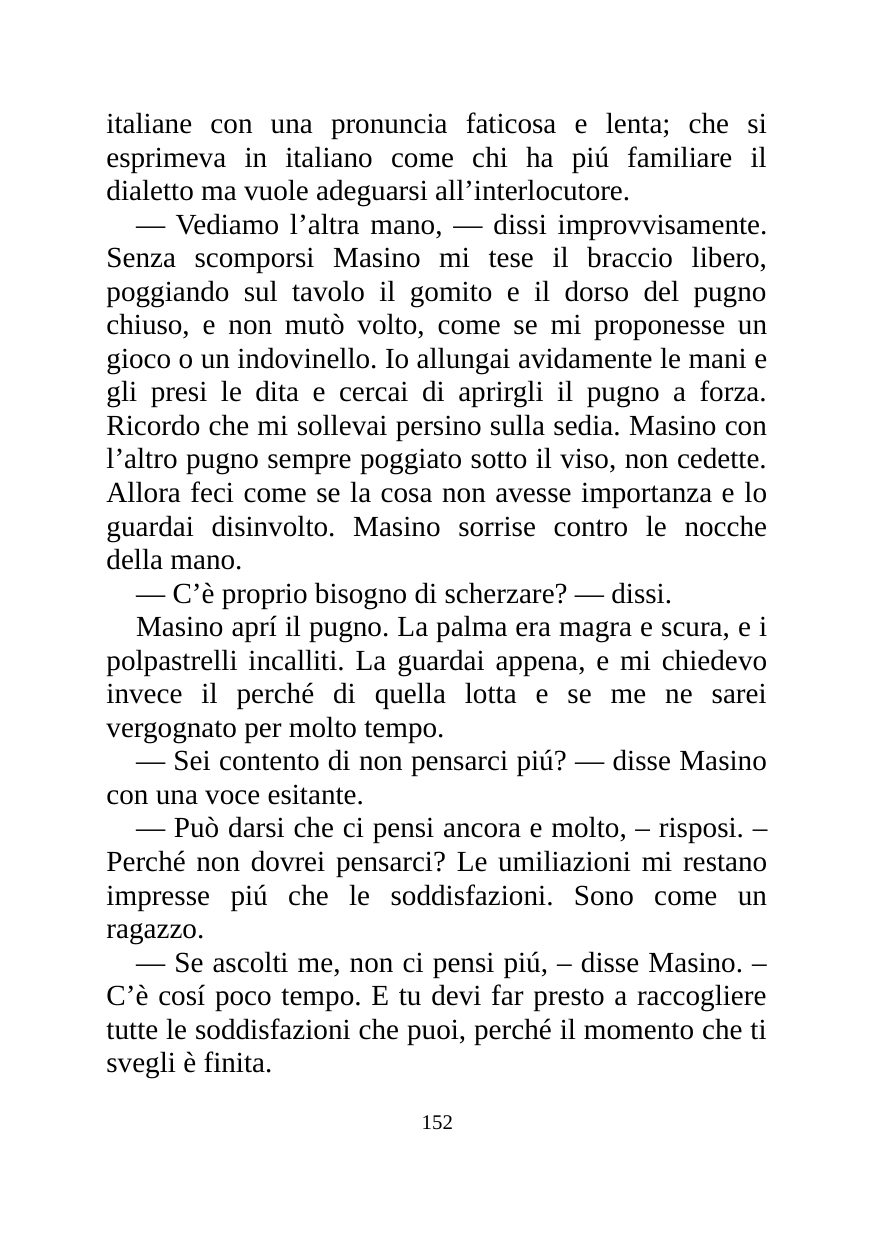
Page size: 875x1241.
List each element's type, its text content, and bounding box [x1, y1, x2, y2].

text — Può darsi che ci pensi ancora e molto, – risposi. – Perché non dovrei pensarci? Le umiliazioni mi restano impresse piú che le soddisfazioni. Sono come un ragazzo. [106, 811, 768, 945]
text — C’è proprio bisogno di scherzare? — dissi. [106, 576, 768, 609]
text Masino aprí il pugno. La palma era magra e scura, e i polpastrelli incalliti. La guardai appena, e mi chiedevo invece il perché di quella lotta e se me ne sarei vergognato per molto tempo. [106, 609, 768, 743]
text — Se ascolti me, non ci pensi piú, – disse Masino. – C’è cosí poco tempo. E tu devi far presto a raccogliere tutte le soddisfazioni che puoi, perché il momento che ti svegli è finita. [106, 945, 768, 1079]
text italiane con una pronuncia faticosa e lenta; che si esprimeva in italiano come chi ha piú familiare il dialetto ma vuole adeguarsi all’interlocutore. [106, 106, 768, 207]
text — Sei contento di non pensarci piú? — disse Masino con una voce esitante. [106, 743, 768, 811]
text — Vediamo l’altra mano, — dissi improvvisamente. Senza scomporsi Masino mi tese il braccio libero, poggiando sul tavolo il gomito e il dorso del pugno chiuso, e non mutò volto, come se mi proponesse un gioco o un indovinello. Io allungai avidamente le mani e gli presi le dita e cercai di aprirgli il pugno a forza. Ricordo che mi sollevai persino sulla sedia. Masino con l’altro pugno sempre poggiato sotto il viso, non cedette. Allora feci come se la cosa non avesse importanza e lo guardai disinvolto. Masino sorrise contro le nocche della mano. [106, 207, 768, 576]
